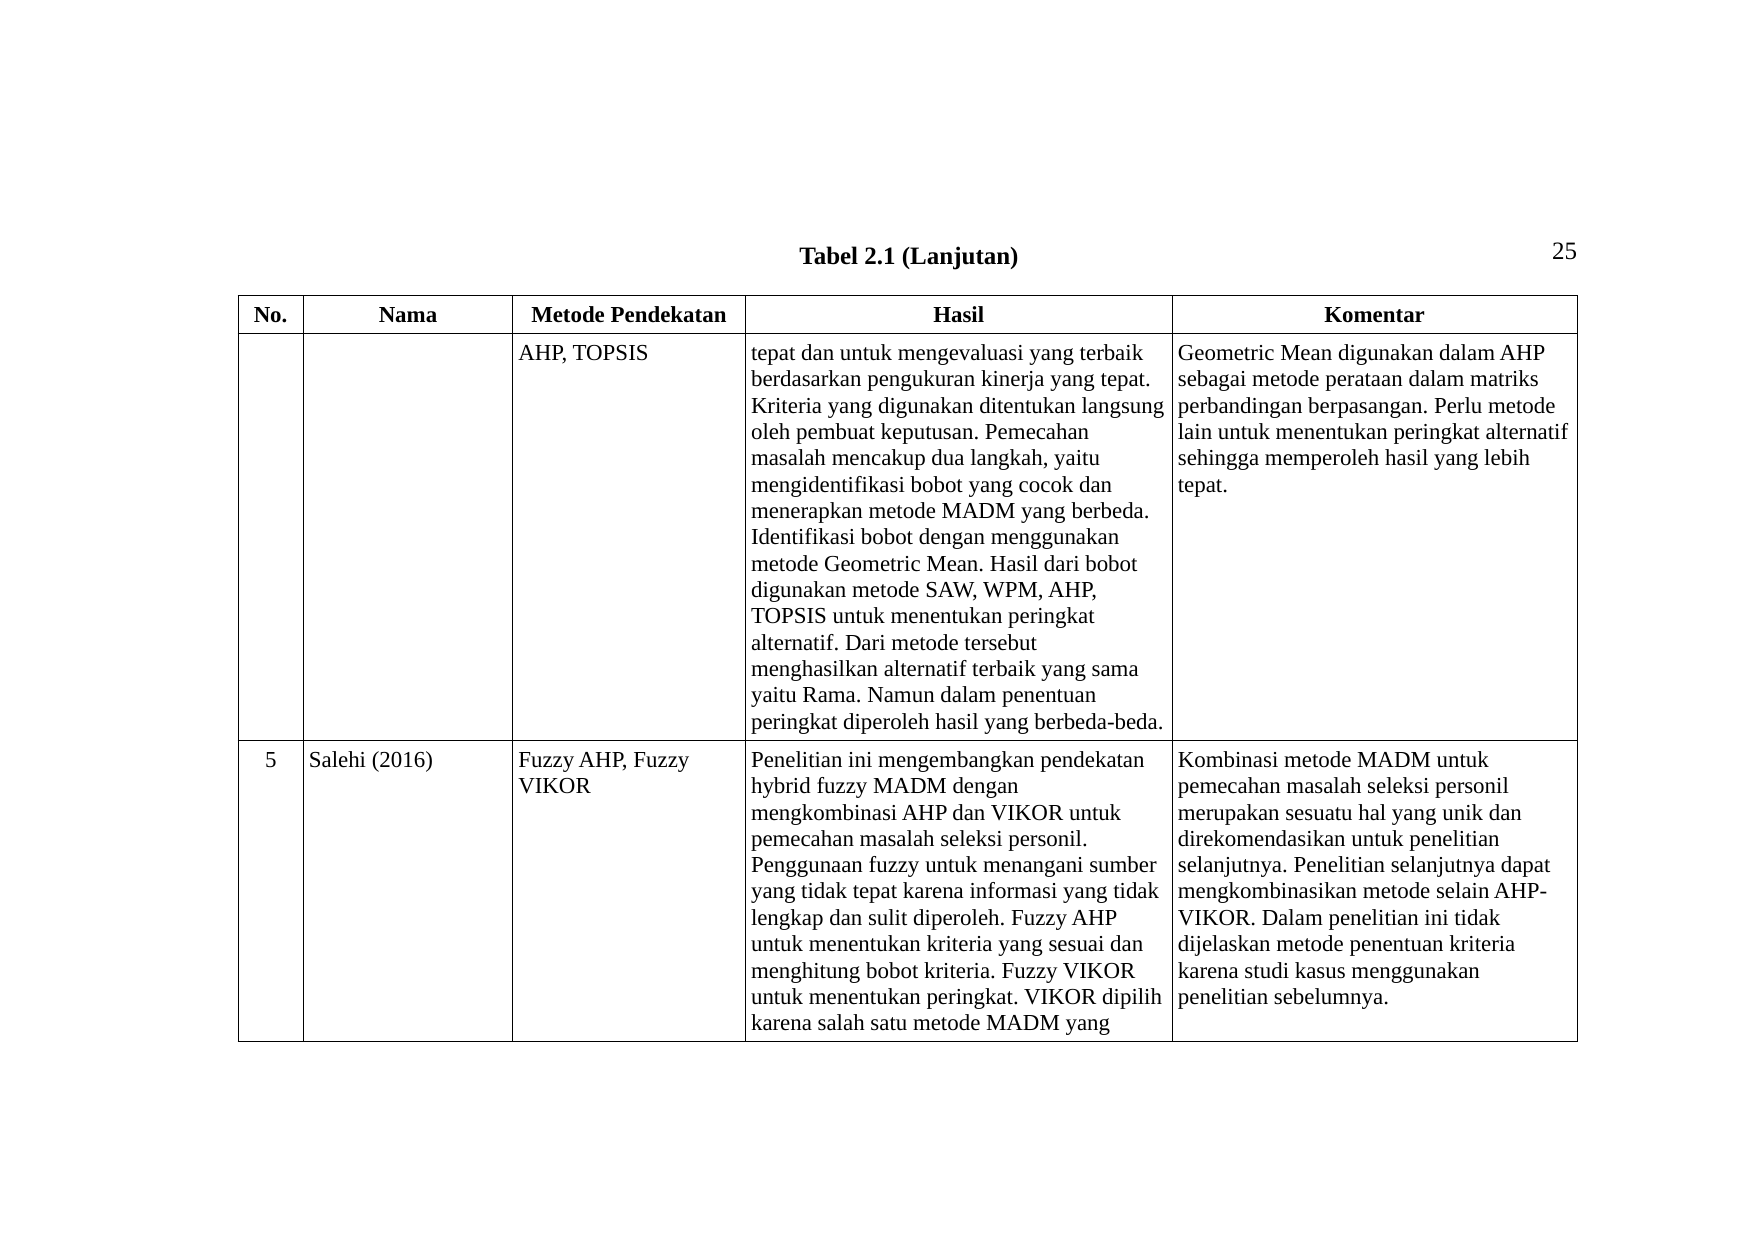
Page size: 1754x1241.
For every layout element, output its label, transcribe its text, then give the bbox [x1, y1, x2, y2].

table_header No. [239, 296, 303, 333]
table_cell Kombinasi metode MADM untuk pemecahan masalah seleksi personil merupakan sesuatu hal yang unik dan direkomendasikan untuk penelitian selanjutnya. Penelitian selanjutnya dapat mengkombinasikan metode selain AHP-VIKOR. Dalam penelitian ini tidak dijelaskan metode penentuan kriteria karena studi kasus menggunakan penelitian sebelumnya. [1173, 741, 1577, 1041]
table_header Komentar [1173, 296, 1577, 333]
table_cell [239, 334, 303, 740]
table_cell [304, 334, 512, 740]
table_header Metode Pendekatan [513, 296, 745, 333]
table_cell AHP, TOPSIS [513, 334, 745, 740]
table_cell Fuzzy AHP, Fuzzy VIKOR [513, 741, 745, 1041]
table_cell Penelitian ini mengembangkan pendekatan hybrid fuzzy MADM dengan mengkombinasi AHP dan VIKOR untuk pemecahan masalah seleksi personil. Penggunaan fuzzy untuk menangani sumber yang tidak tepat karena informasi yang tidak lengkap dan sulit diperoleh. Fuzzy AHP untuk menentukan kriteria yang sesuai dan menghitung bobot kriteria. Fuzzy VIKOR untuk menentukan peringkat. VIKOR dipilih karena salah satu metode MADM yang [746, 741, 1172, 1041]
table_cell tepat dan untuk mengevaluasi yang terbaik berdasarkan pengukuran kinerja yang tepat. Kriteria yang digunakan ditentukan langsung oleh pembuat keputusan. Pemecahan masalah mencakup dua langkah, yaitu mengidentifikasi bobot yang cocok dan menerapkan metode MADM yang berbeda. Identifikasi bobot dengan menggunakan metode Geometric Mean. Hasil dari bobot digunakan metode SAW, WPM, AHP, TOPSIS untuk menentukan peringkat alternatif. Dari metode tersebut menghasilkan alternatif terbaik yang sama yaitu Rama. Namun dalam penentuan peringkat diperoleh hasil yang berbeda-beda. [746, 334, 1172, 740]
table_cell 5 [239, 741, 303, 1041]
text Tabel 2.1 (Lanjutan) [277, 241, 1541, 270]
table_header Nama [304, 296, 512, 333]
table_cell Geometric Mean digunakan dalam AHP sebagai metode perataan dalam matriks perbandingan berpasangan. Perlu metode lain untuk menentukan peringkat alternatif sehingga memperoleh hasil yang lebih tepat. [1173, 334, 1577, 740]
table_header Hasil [746, 296, 1172, 333]
table_cell Salehi (2016) [304, 741, 512, 1041]
